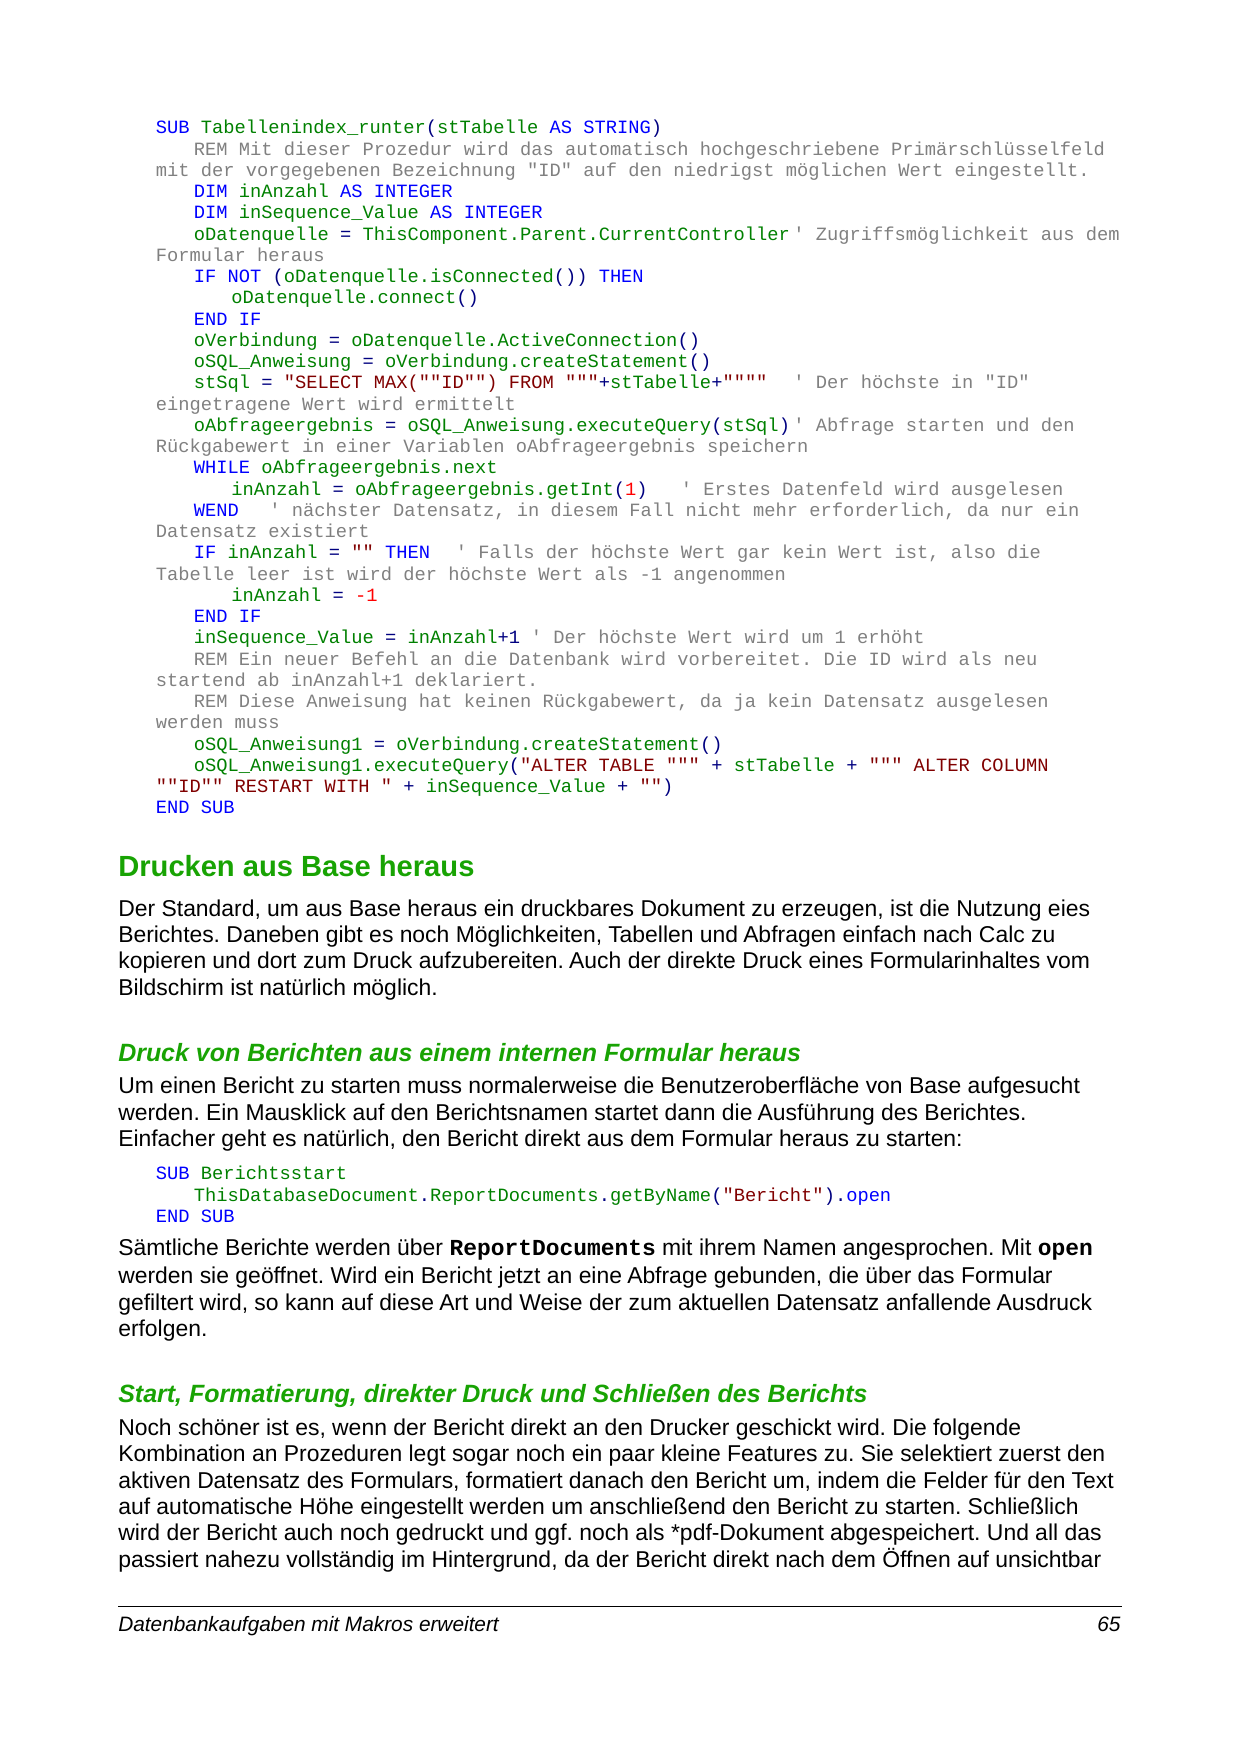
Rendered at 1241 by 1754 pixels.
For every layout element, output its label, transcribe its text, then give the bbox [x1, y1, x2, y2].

text oDatenquelle.connect() [156, 288, 1122, 309]
text oAbfrageergebnis = oSQL_Anweisung.executeQuery(stSql) ' Abfrage starten und den Rückgabewert in einer Variablen oAbfrageergebnis speichern [156, 416, 1122, 458]
text WEND ' nächster Datensatz, in diesem Fall nicht mehr erforderlich, da nur ein Datensatz existiert [156, 501, 1122, 543]
text IF NOT (oDatenquelle.isConnected()) THEN [156, 267, 1122, 288]
text inAnzahl = oAbfrageergebnis.getInt(1) ' Erstes Datenfeld wird ausgelesen [156, 479, 1122, 501]
text inAnzahl = -1 [156, 586, 1122, 607]
text Der Standard, um aus Base heraus ein druckbares Dokument zu erzeugen, ist die Nutzung eies Berichtes. Daneben gibt es noch Möglichkeiten, Tabellen und Abfragen einfach nach Calc zu kopieren und dort zum Druck aufzubereiten. Auch der direkte Druck eines Formularinhaltes vom Bildschirm ist natürlich möglich. [118, 894, 1122, 1000]
text END SUB [156, 798, 1122, 819]
text SUB Berichtsstart [156, 1164, 1122, 1185]
text IF inAnzahl = "" THEN ' Falls der höchste Wert gar kein Wert ist, also die Tabelle leer ist wird der höchste Wert als -1 angenommen [156, 543, 1122, 586]
text oDatenquelle = ThisComponent.Parent.CurrentController ' Zugriffsmöglichkeit aus dem Formular heraus [156, 224, 1122, 267]
text oSQL_Anweisung1.executeQuery("ALTER TABLE """ + stTabelle + """ ALTER COLUMN ""ID"" RESTART WITH " + inSequence_Value + "") [156, 756, 1122, 798]
subtitle Start, Formatierung, direkter Druck und Schließen des Berichts [118, 1379, 1122, 1408]
text stSql = "SELECT MAX(""ID"") FROM """+stTabelle+"""" ' Der höchste in "ID" eingetragene Wert wird ermittelt [156, 373, 1122, 416]
text SUB Tabellenindex_runter(stTabelle AS STRING) [156, 118, 1122, 139]
text END IF [156, 607, 1122, 628]
text Um einen Bericht zu starten muss normalerweise die Benutzeroberfläche von Base aufgesucht werden. Ein Mausklick auf den Berichtsnamen startet dann die Ausführung des Berichtes. Einfacher geht es natürlich, den Bericht direkt aus dem Formular heraus zu starten: [118, 1072, 1122, 1152]
text oVerbindung = oDatenquelle.ActiveConnection() [156, 331, 1122, 352]
text REM Ein neuer Befehl an die Datenbank wird vorbereitet. Die ID wird als neu startend ab inAnzahl+1 deklariert. [156, 649, 1122, 692]
text WHILE oAbfrageergebnis.next [156, 458, 1122, 479]
text Noch schöner ist es, wenn der Bericht direkt an den Drucker geschickt wird. Die folgende Kombination an Prozeduren legt sogar noch ein paar kleine Features zu. Sie selektiert zuerst den aktiven Datensatz des Formulars, formatiert danach den Bericht um, indem die Felder für den Text auf automatische Höhe eingestellt werden um anschließend den Bericht zu starten. Schließlich wird der Bericht auch noch gedruckt und ggf. noch als *pdf-Dokument abgespeichert. Und all das passiert nahezu vollständig im Hintergrund, da der Bericht direkt nach dem Öffnen auf unsichtbar [118, 1414, 1122, 1572]
text REM Diese Anweisung hat keinen Rückgabewert, da ja kein Datensatz ausgelesen werden muss [156, 692, 1122, 734]
subtitle Druck von Berichten aus einem internen Formular heraus [118, 1037, 1122, 1066]
text oSQL_Anweisung1 = oVerbindung.createStatement() [156, 734, 1122, 756]
text DIM inAnzahl AS INTEGER [156, 182, 1122, 203]
text Sämtliche Berichte werden über ReportDocuments mit ihrem Namen angesprochen. Mit open werden sie geöffnet. Wird ein Bericht jetzt an eine Abfrage gebunden, die über das Formular gefiltert wird, so kann auf diese Art und Weise der zum aktuellen Datensatz anfallende Ausdruck erfolgen. [118, 1234, 1122, 1341]
text DIM inSequence_Value AS INTEGER [156, 203, 1122, 224]
text oSQL_Anweisung = oVerbindung.createStatement() [156, 352, 1122, 373]
text ThisDatabaseDocument.ReportDocuments.getByName("Bericht").open [156, 1185, 1122, 1207]
text inSequence_Value = inAnzahl+1 ' Der höchste Wert wird um 1 erhöht [156, 628, 1122, 649]
text END IF [156, 309, 1122, 331]
text END SUB [156, 1207, 1122, 1228]
subtitle Drucken aus Base heraus [118, 849, 1122, 882]
text REM Mit dieser Prozedur wird das automatisch hochgeschriebene Primärschlüsselfeld mit der vorgegebenen Bezeichnung "ID" auf den niedrigst möglichen Wert eingestellt. [156, 139, 1122, 182]
